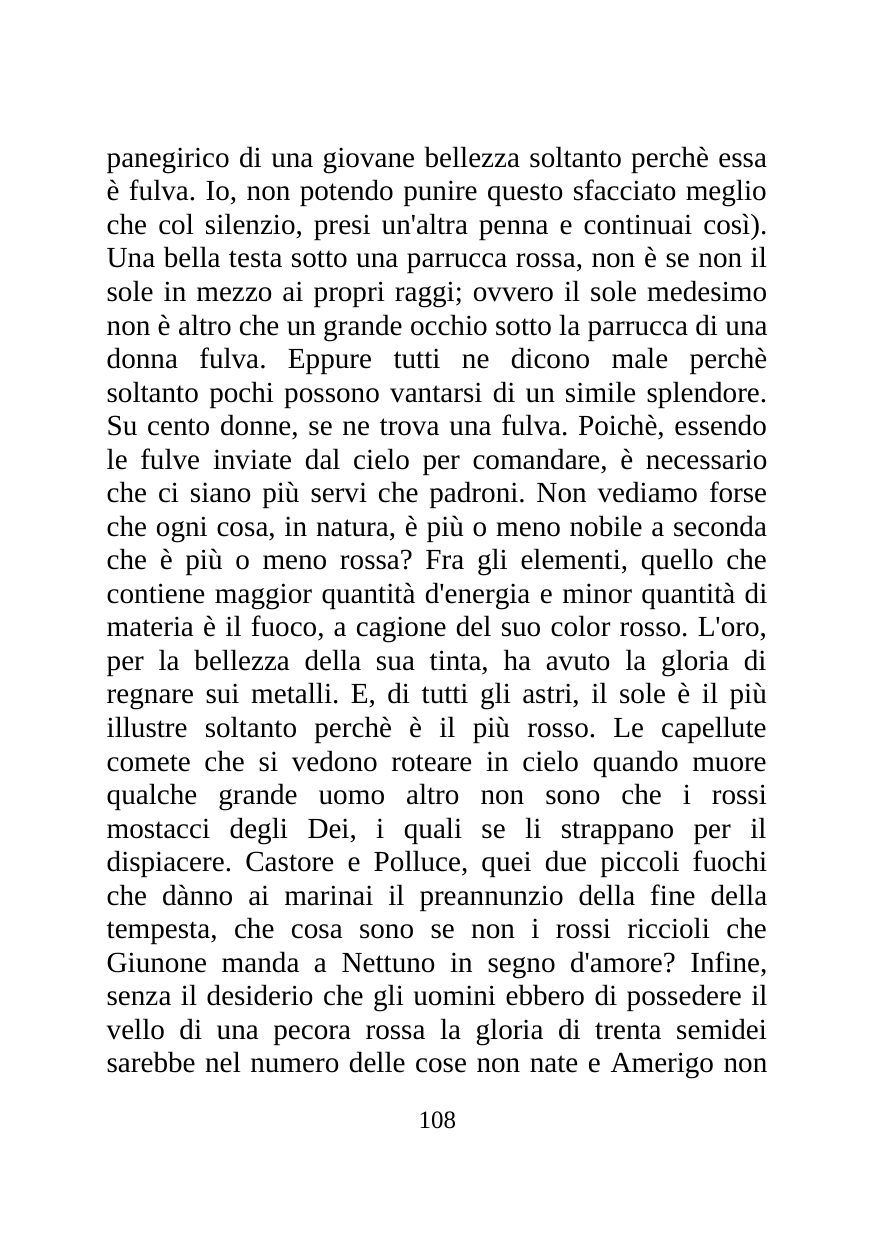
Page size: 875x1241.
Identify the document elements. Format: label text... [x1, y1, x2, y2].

text panegirico di una giovane bellezza soltanto perchè essa è fulva. Io, non potendo punire questo sfacciato meglio che col silenzio, presi un'altra penna e continuai così). Una bella testa sotto una parrucca rossa, non è se non il sole in mezzo ai propri raggi; ovvero il sole medesimo non è altro che un grande occhio sotto la parrucca di una donna fulva. Eppure tutti ne dicono male perchè soltanto pochi possono vantarsi di un simile splendore. Su cento donne, se ne trova una fulva. Poichè, essendo le fulve inviate dal cielo per comandare, è necessario che ci siano più servi che padroni. Non vediamo forse che ogni cosa, in natura, è più o meno nobile a seconda che è più o meno rossa? Fra gli elementi, quello che contiene maggior quantità d'energia e minor quantità di materia è il fuoco, a cagione del suo color rosso. L'oro, per la bellezza della sua tinta, ha avuto la gloria di regnare sui metalli. E, di tutti gli astri, il sole è il più illustre soltanto perchè è il più rosso. Le capellute comete che si vedono roteare in cielo quando muore qualche grande uomo altro non sono che i rossi mostacci degli Dei, i quali se li strappano per il dispiacere. Castore e Polluce, quei due piccoli fuochi che dànno ai marinai il preannunzio della fine della tempesta, che cosa sono se non i rossi riccioli che Giunone manda a Nettuno in segno d'amore? Infine, senza il desiderio che gli uomini ebbero di possedere il vello di una pecora rossa la gloria di trenta semidei sarebbe nel numero delle cose non nate e Amerigo non [106, 140, 768, 1079]
